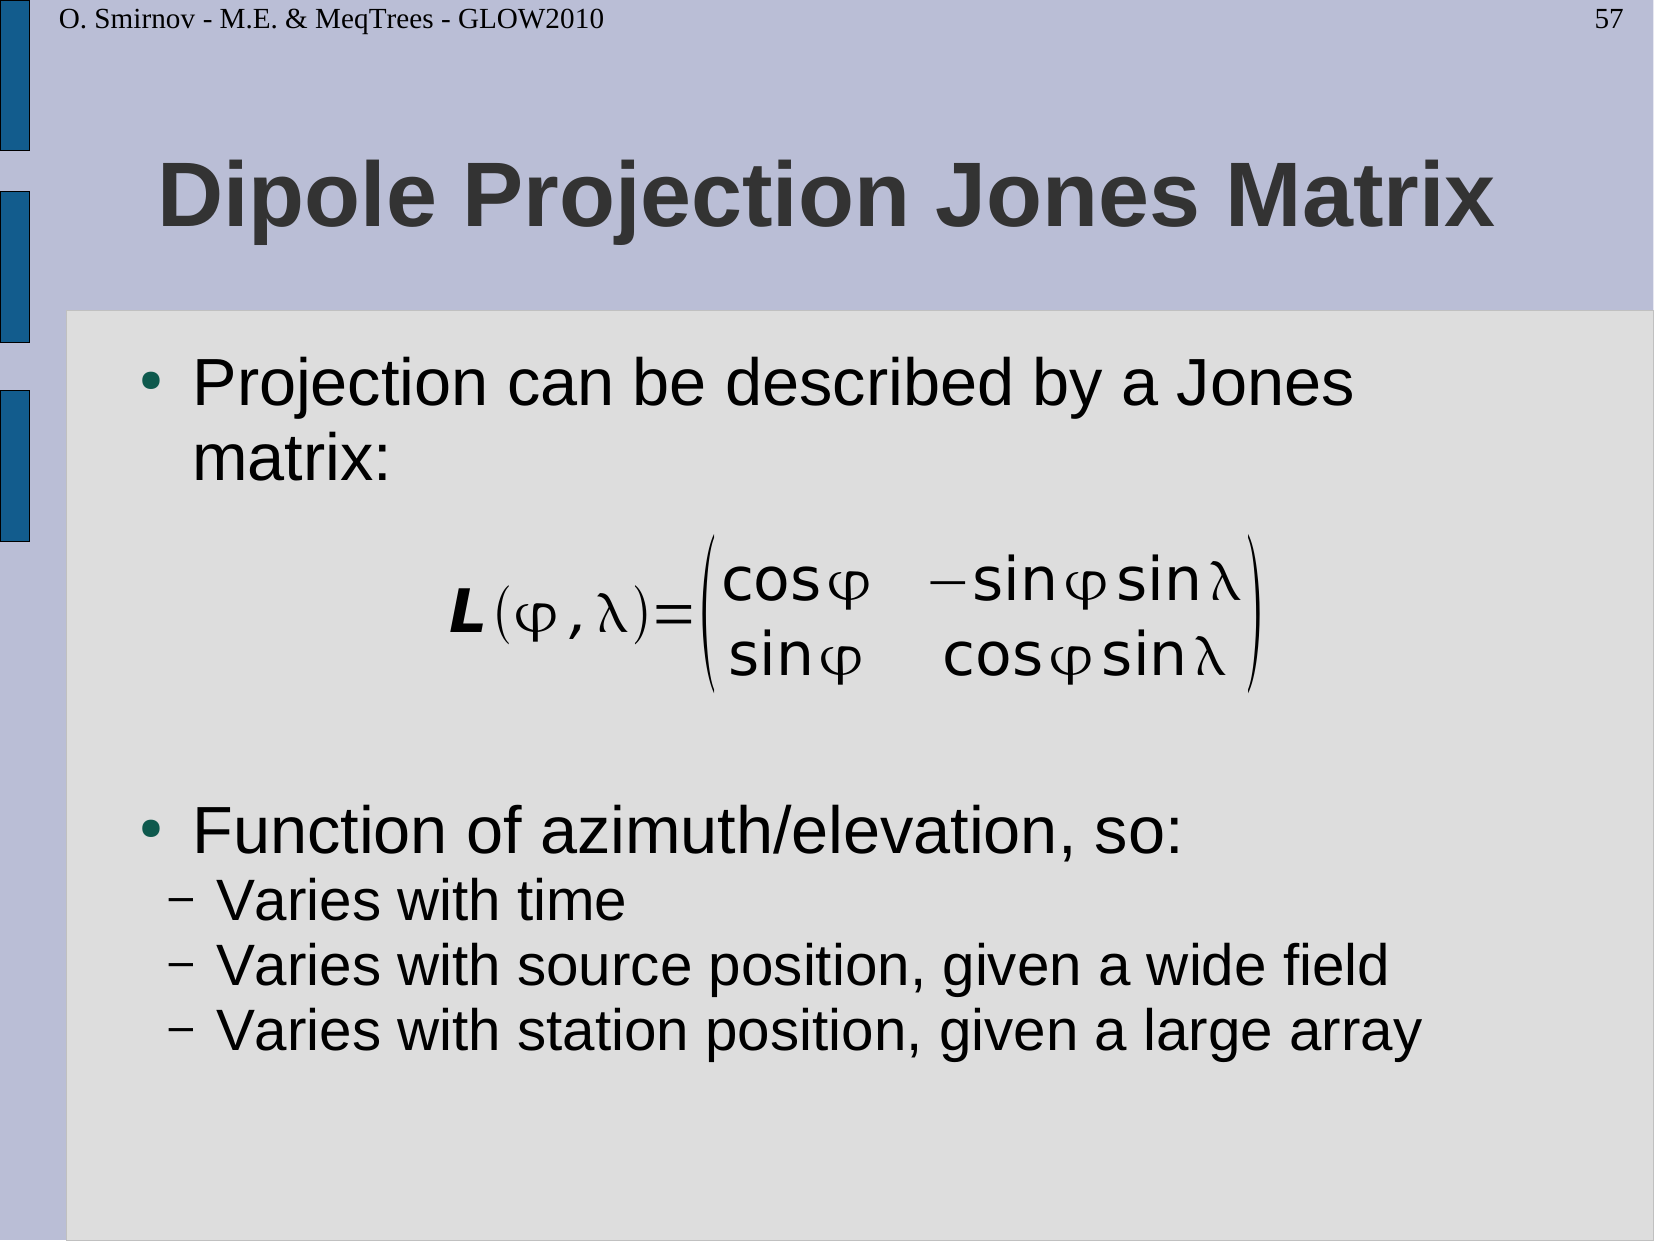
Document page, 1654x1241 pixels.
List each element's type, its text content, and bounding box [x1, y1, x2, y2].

chart [442, 531, 1270, 697]
title Dipole Projection Jones Matrix [121, 91, 1534, 299]
list Projection can be described by a Jones matrix: Function of azimuth/elevation, so: Varies with time Varies with source position, given a wide field Varies with station position, given a large array [121, 344, 1534, 1164]
